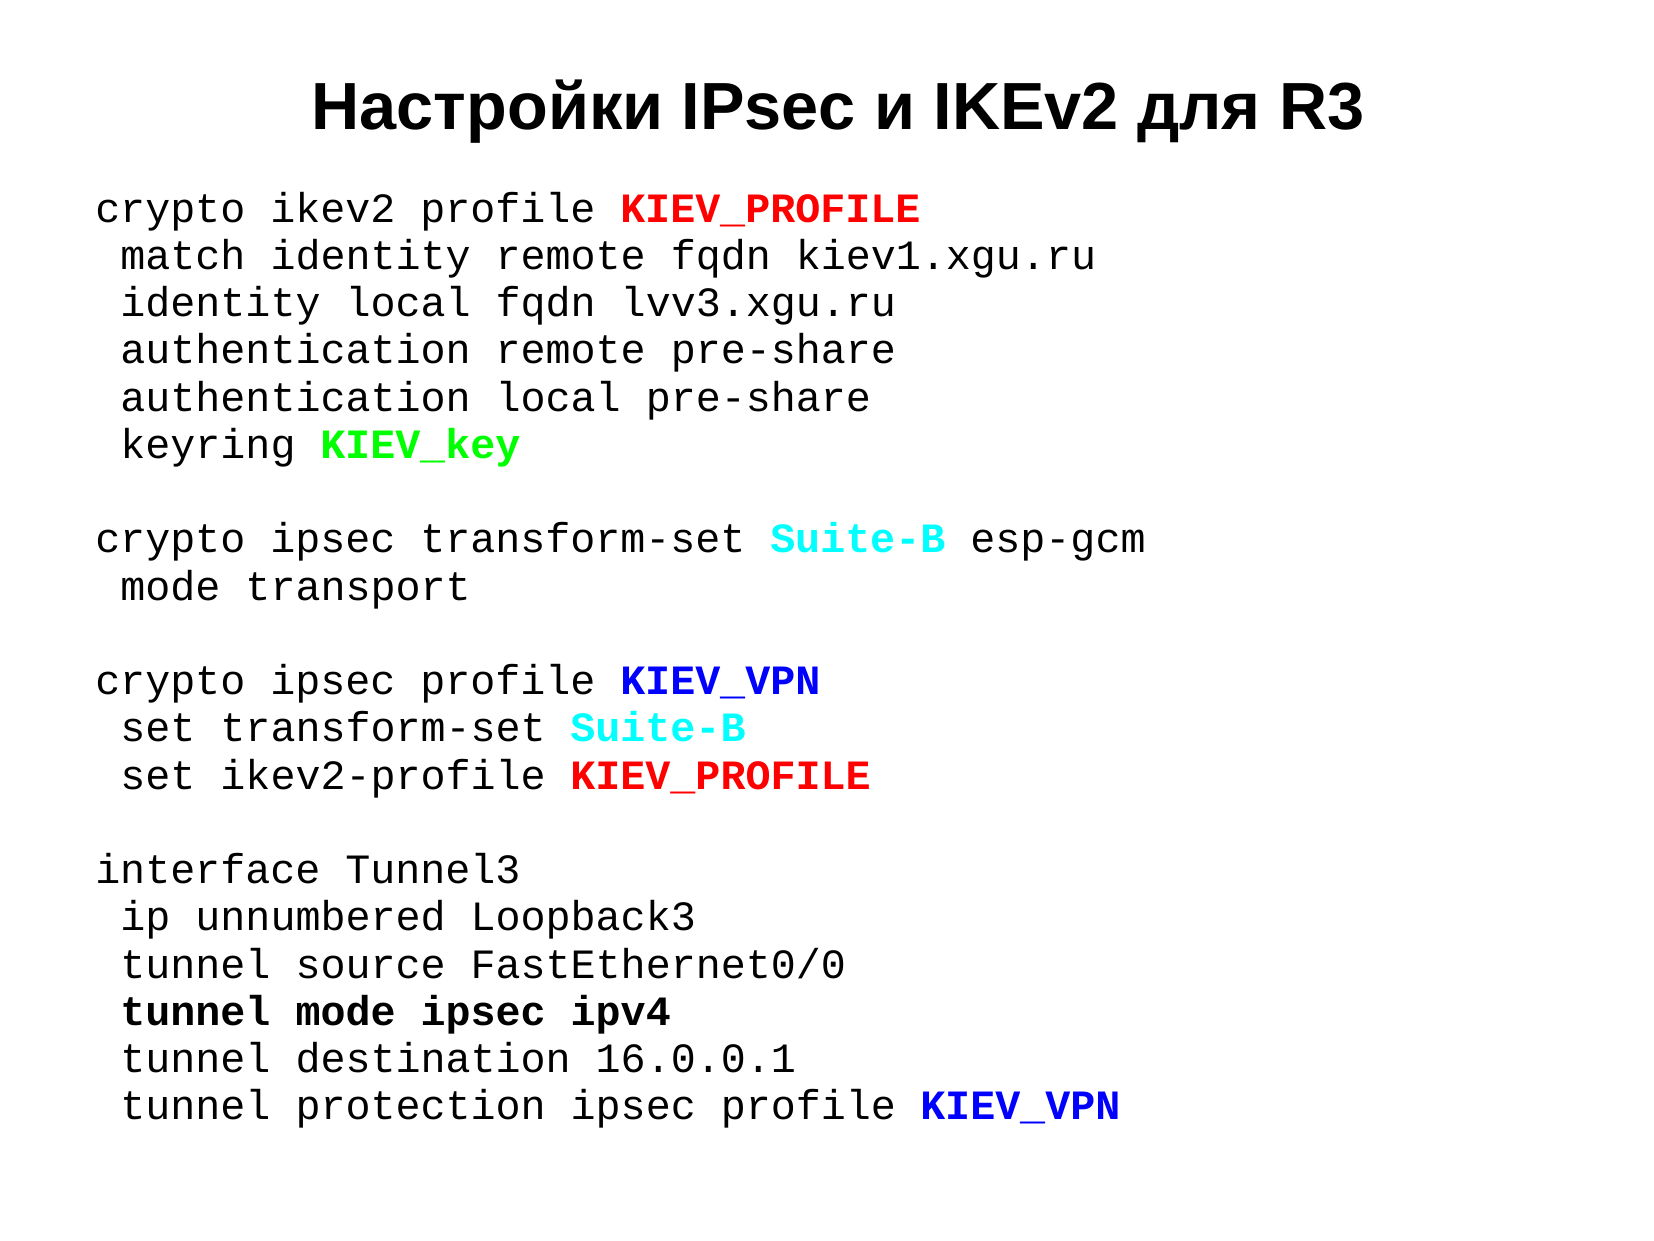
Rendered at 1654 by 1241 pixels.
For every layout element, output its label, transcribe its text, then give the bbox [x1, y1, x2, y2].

list crypto ikev2 profile KIEV_PROFILE match identity remote fqdn kiev1.xgu.ru identity local fqdn lvv3.xgu.ru authentication remote pre-share authentication local pre-share keyring KIEV_key crypto ipsec transform-set Suite-B esp-gcm mode transport crypto ipsec profile KIEV_VPN set transform-set Suite-B set ikev2-profile KIEV_PROFILE interface Tunnel3 ip unnumbered Loopback3 tunnel source FastEthernet0/0 tunnel mode ipsec ipv4 tunnel destination 16.0.0.1 tunnel protection ipsec profile KIEV_VPN [95, 187, 1538, 1208]
text_box Настройки IPsec и IKEv2 для R3 [64, 37, 1613, 151]
